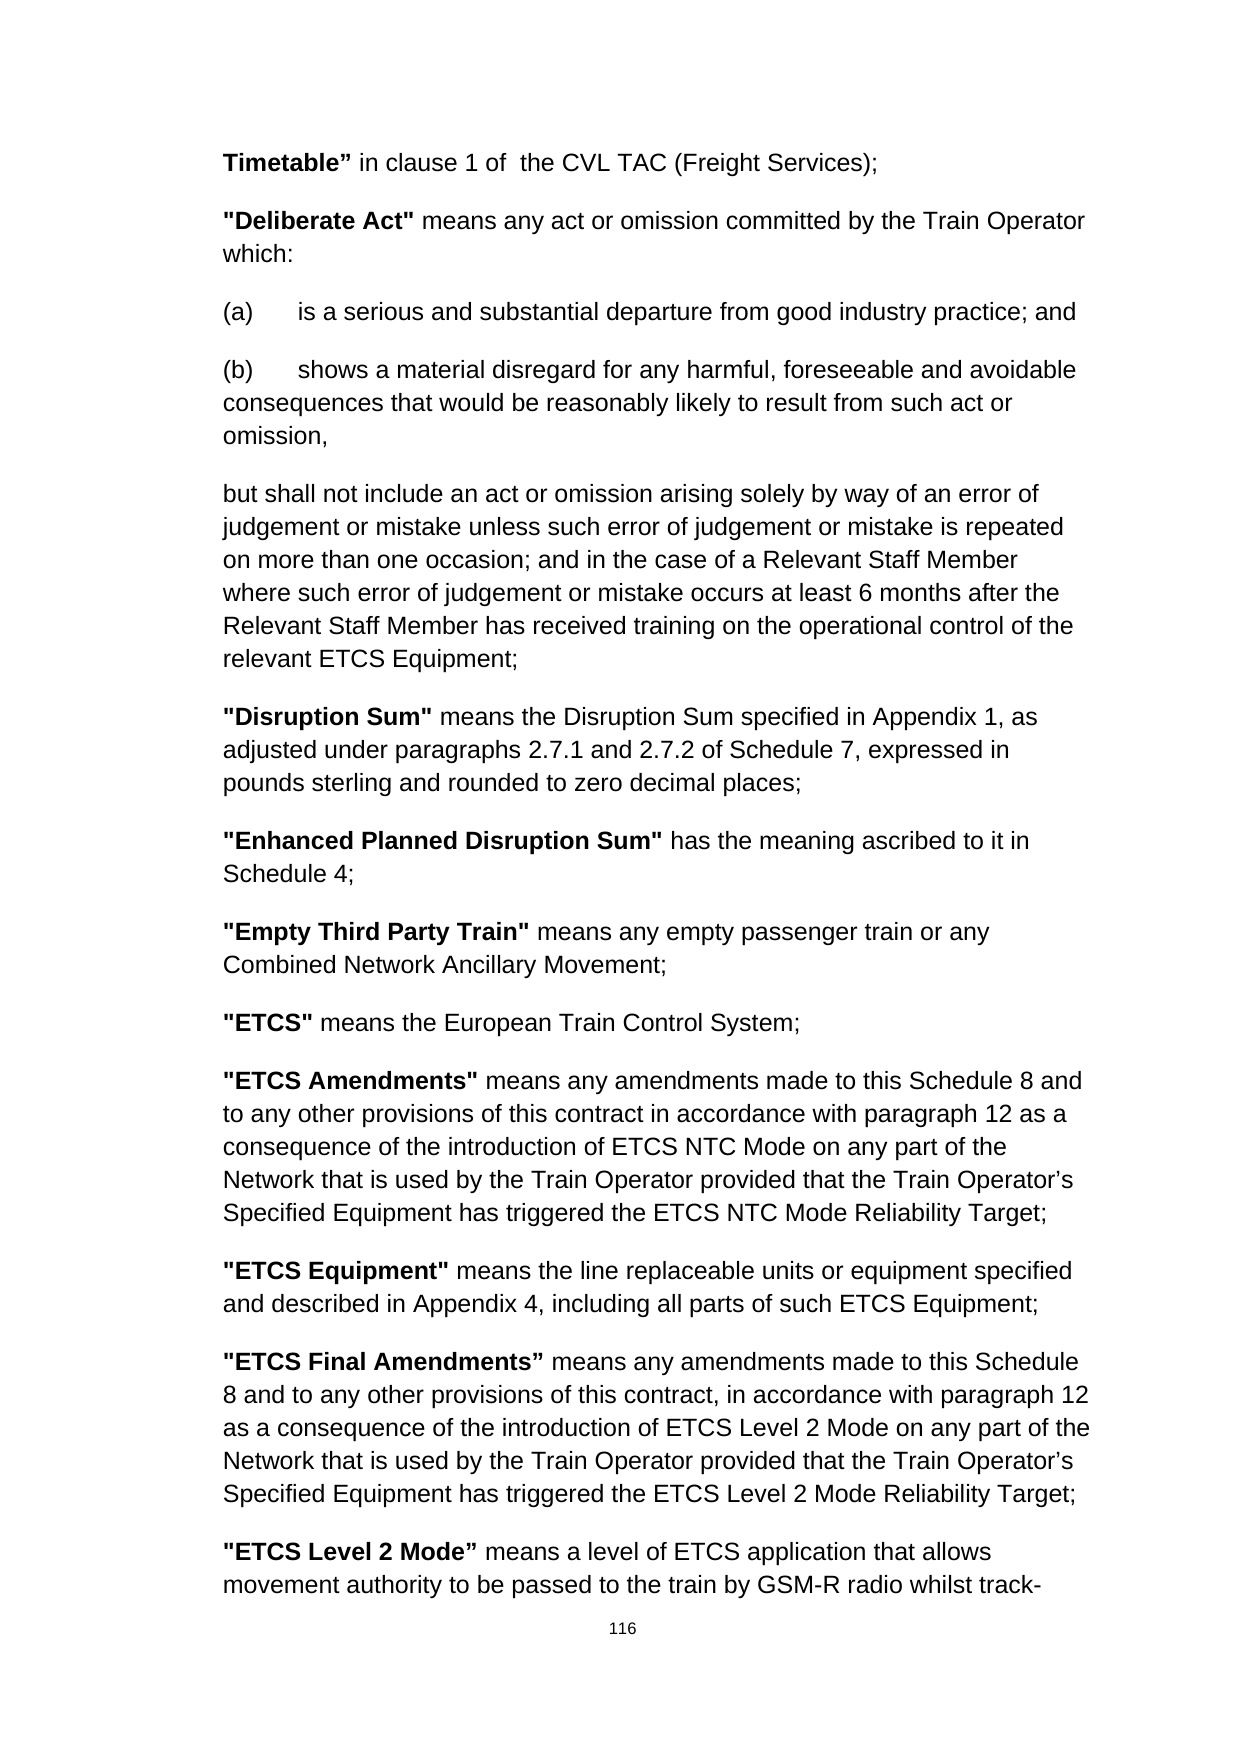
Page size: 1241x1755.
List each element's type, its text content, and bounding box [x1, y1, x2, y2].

text "ETCS Level 2 Mode” means a level of ETCS application that allows movement authority to be passed to the train by GSM-R radio whilst track- [223, 1537, 1093, 1599]
text "ETCS Final Amendments” means any amendments made to this Schedule 8 and to any other provisions of this contract, in accordance with paragraph 12 as a consequence of the introduction of ETCS Level 2 Mode on any part of the Network that is used by the Train Operator provided that the Train Operator’s Specified Equipment has triggered the ETCS Level 2 Mode Reliability Target; [223, 1347, 1093, 1508]
text (a) is a serious and substantial departure from good industry practice; and [223, 297, 1093, 326]
text Timetable” in clause 1 of the CVL TAC (Freight Services); [223, 148, 1093, 176]
text "ETCS" means the European Train Control System; [223, 1008, 1093, 1037]
text "Empty Third Party Train" means any empty passenger train or any Combined Network Ancillary Movement; [223, 917, 1093, 979]
text but shall not include an act or omission arising solely by way of an error of judgement or mistake unless such error of judgement or mistake is repeated on more than one occasion; and in the case of a Relevant Staff Member where such error of judgement or mistake occurs at least 6 months after the Relevant Staff Member has received training on the operational control of the relevant ETCS Equipment; [223, 479, 1093, 673]
text "Deliberate Act" means any act or omission committed by the Train Operator which: [223, 206, 1093, 267]
text "Disruption Sum" means the Disruption Sum specified in Appendix 1, as adjusted under paragraphs 2.7.1 and 2.7.2 of Schedule 7, expressed in pounds sterling and rounded to zero decimal places; [223, 702, 1093, 797]
text "ETCS Equipment" means the line replaceable units or equipment specified and described in Appendix 4, including all parts of such ETCS Equipment; [223, 1256, 1093, 1318]
text "Enhanced Planned Disruption Sum" has the meaning ascribed to it in Schedule 4; [223, 826, 1093, 888]
text (b) shows a material disregard for any harmful, foreseeable and avoidable consequences that would be reasonably likely to result from such act or omission, [223, 355, 1093, 449]
text "ETCS Amendments" means any amendments made to this Schedule 8 and to any other provisions of this contract in accordance with paragraph 12 as a consequence of the introduction of ETCS NTC Mode on any part of the Network that is used by the Train Operator provided that the Train Operator’s Specified Equipment has triggered the ETCS NTC Mode Reliability Target; [223, 1066, 1093, 1227]
